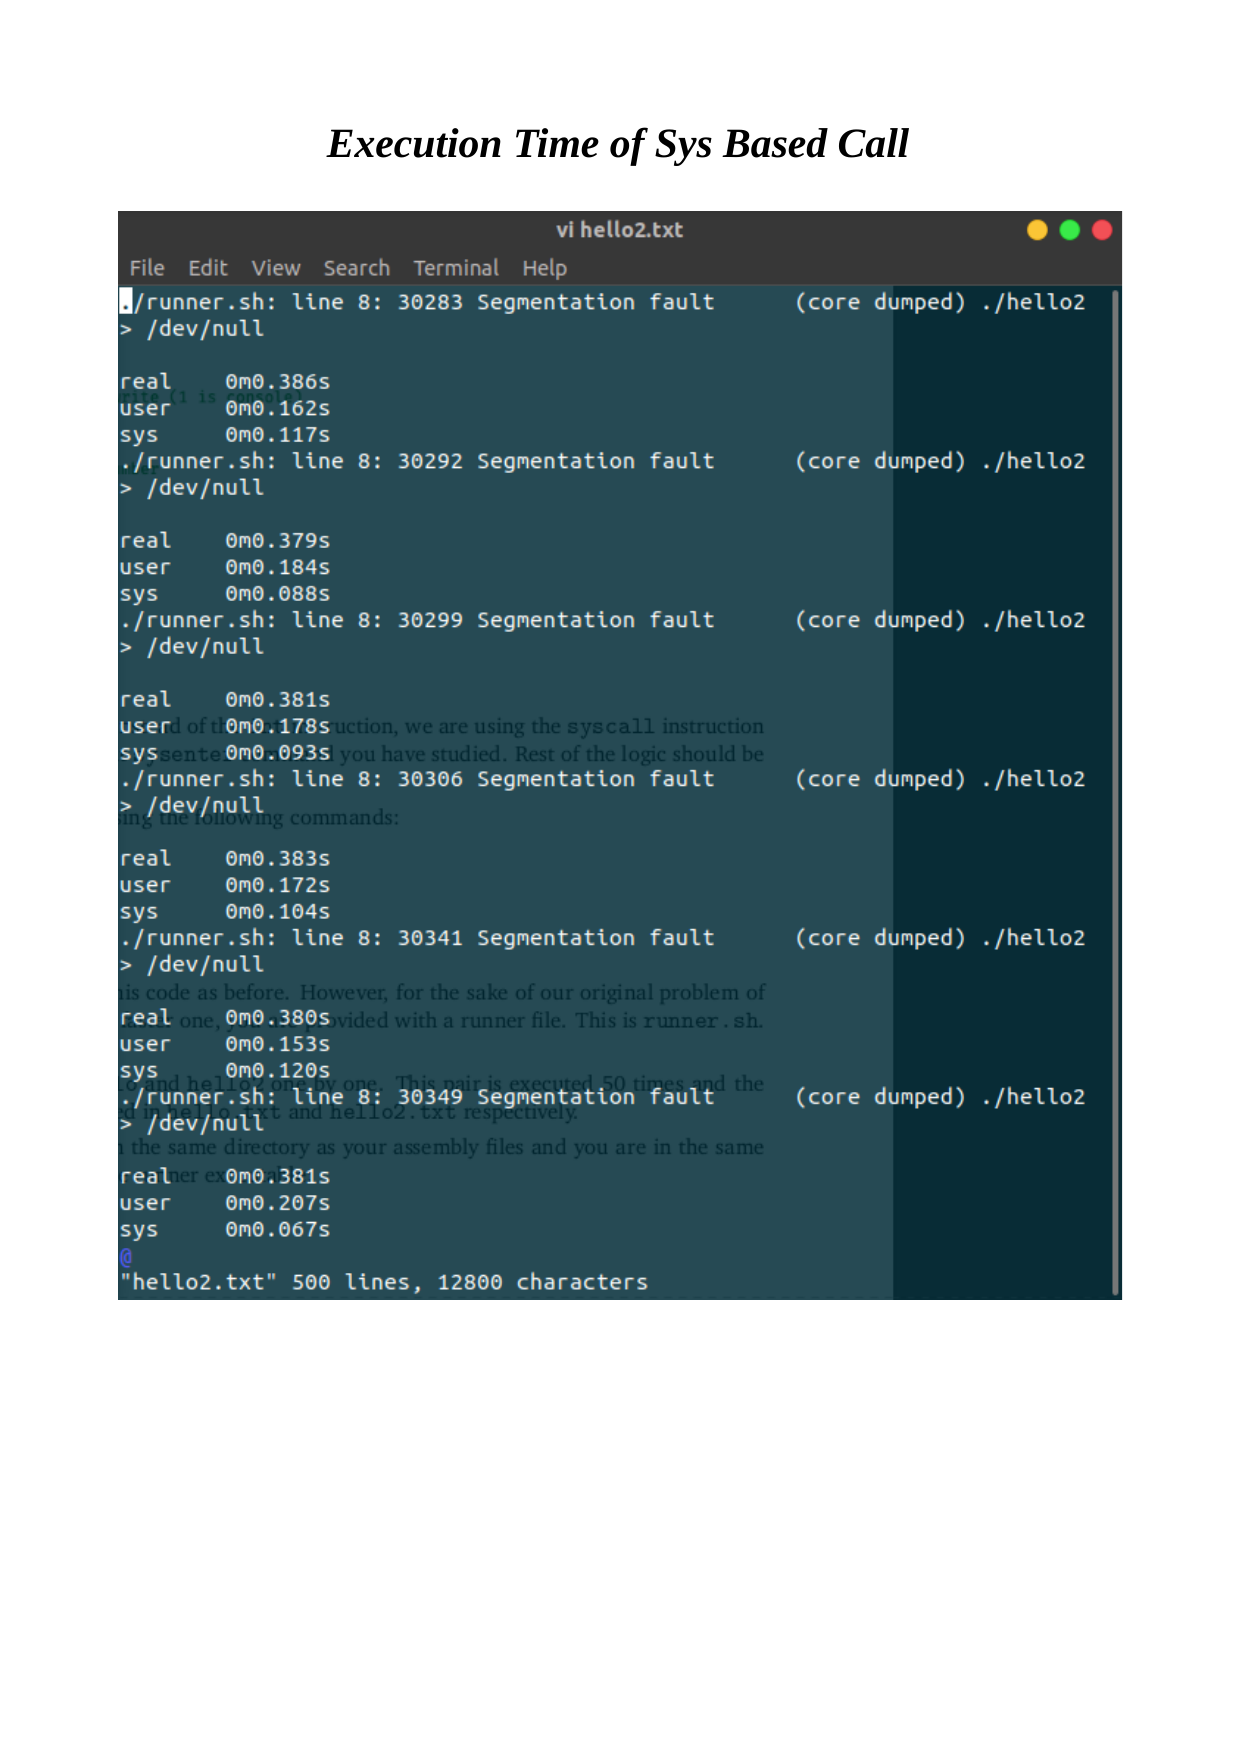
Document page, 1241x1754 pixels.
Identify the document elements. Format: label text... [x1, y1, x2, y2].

picture [118, 211, 1123, 1300]
text Execution Time of Sys Based Call [118, 118, 1122, 166]
